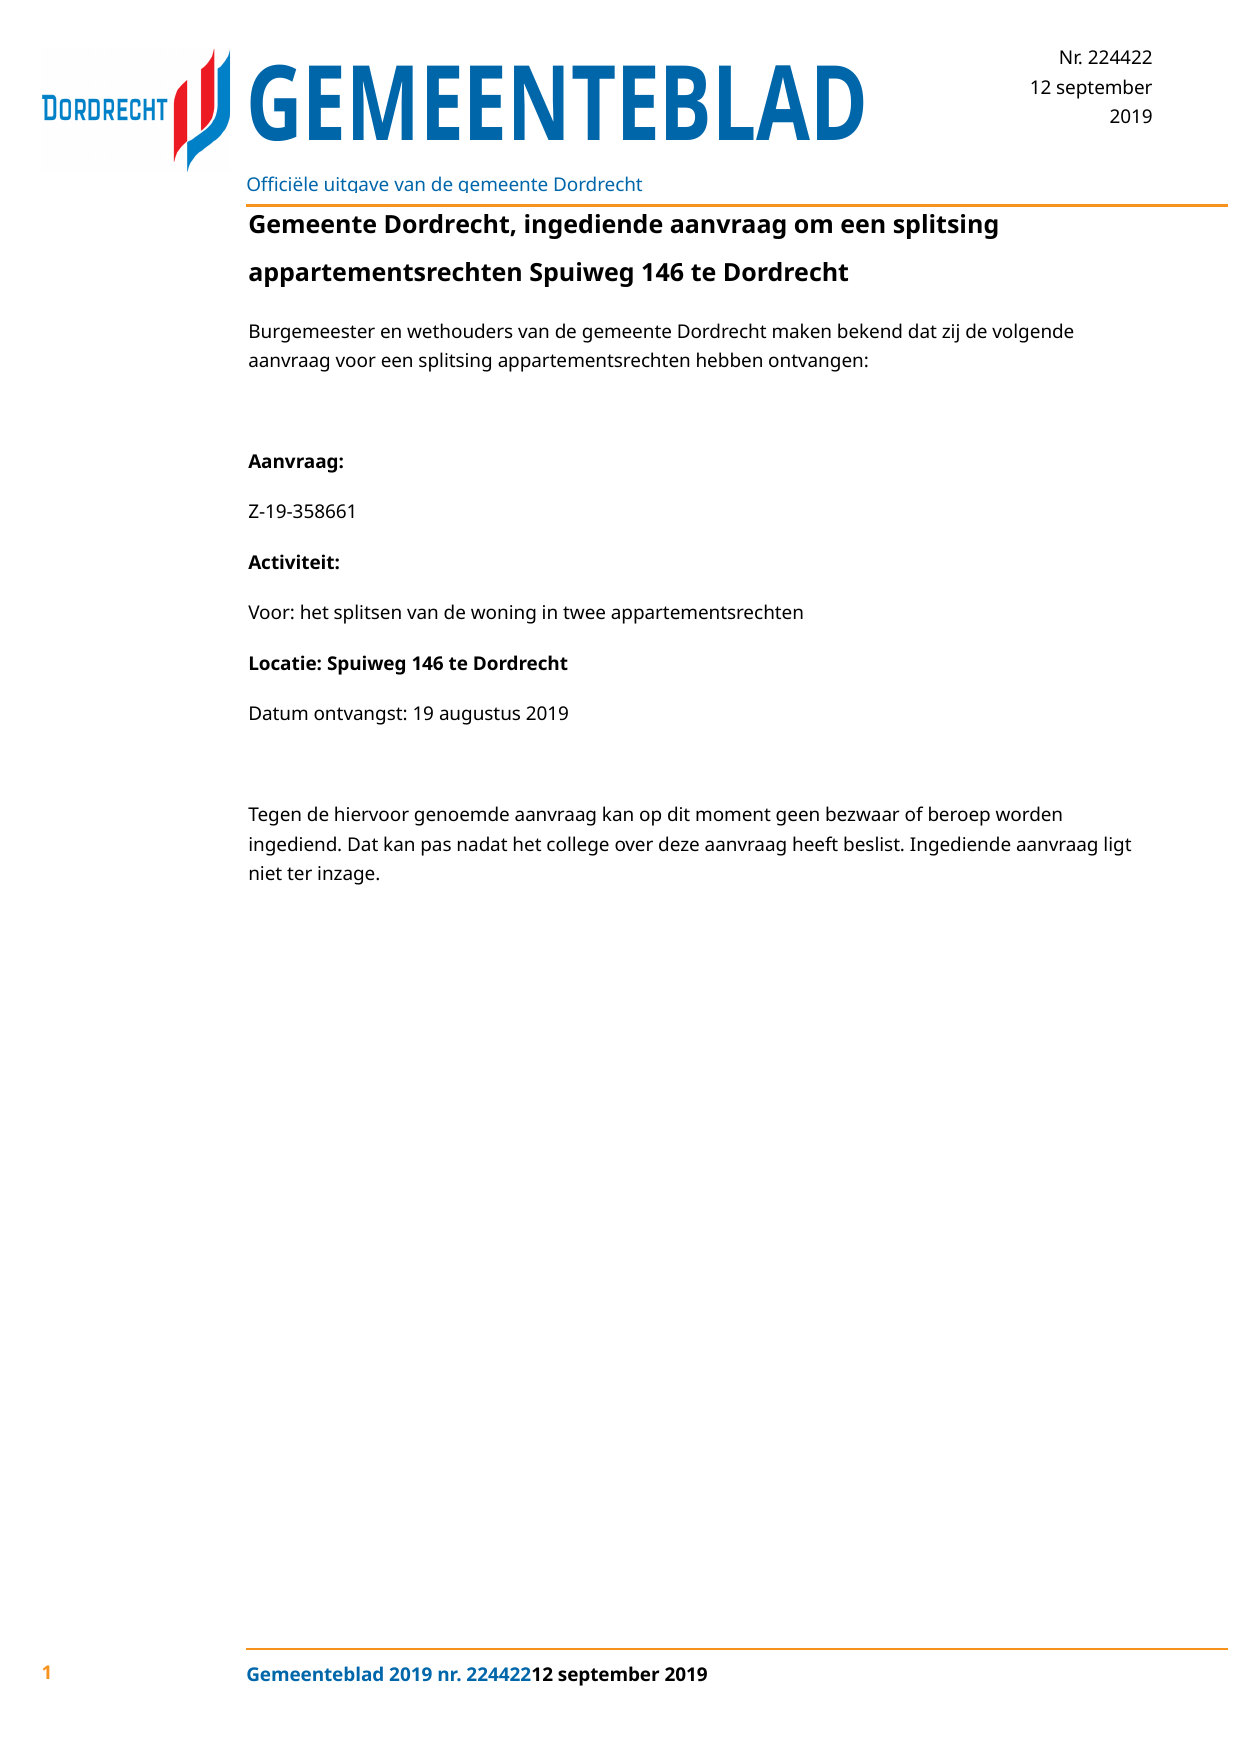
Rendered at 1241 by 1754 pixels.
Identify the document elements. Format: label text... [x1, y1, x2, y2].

text Tegen de hiervoor genoemde aanvraag kan op dit moment geen bezwaar of beroep worden ingediend. Dat kan pas nadat het college over deze aanvraag heeft beslist. Ingediende aanvraag ligt niet ter inzage. [248, 801, 1152, 886]
text Voor: het splitsen van de woning in twee appartementsrechten [248, 599, 1152, 625]
text Burgemeester en wethouders van de gemeente Dordrecht maken bekend dat zij de volgende aanvraag voor een splitsing appartementsrechten hebben ontvangen: [248, 318, 1152, 373]
text Z-19-358661 [248, 499, 1152, 524]
text Datum ontvangst: 19 augustus 2019 [248, 700, 1152, 726]
text Gemeente Dordrecht, ingediende aanvraag om een splitsing appartementsrechten Spuiweg 146 te Dordrecht [248, 207, 1152, 288]
text Activiteit: [248, 549, 1152, 575]
text Locatie: Spuiweg 146 te Dordrecht [248, 650, 1152, 676]
picture [41, 47, 231, 172]
text Aanvraag: [248, 448, 1152, 474]
